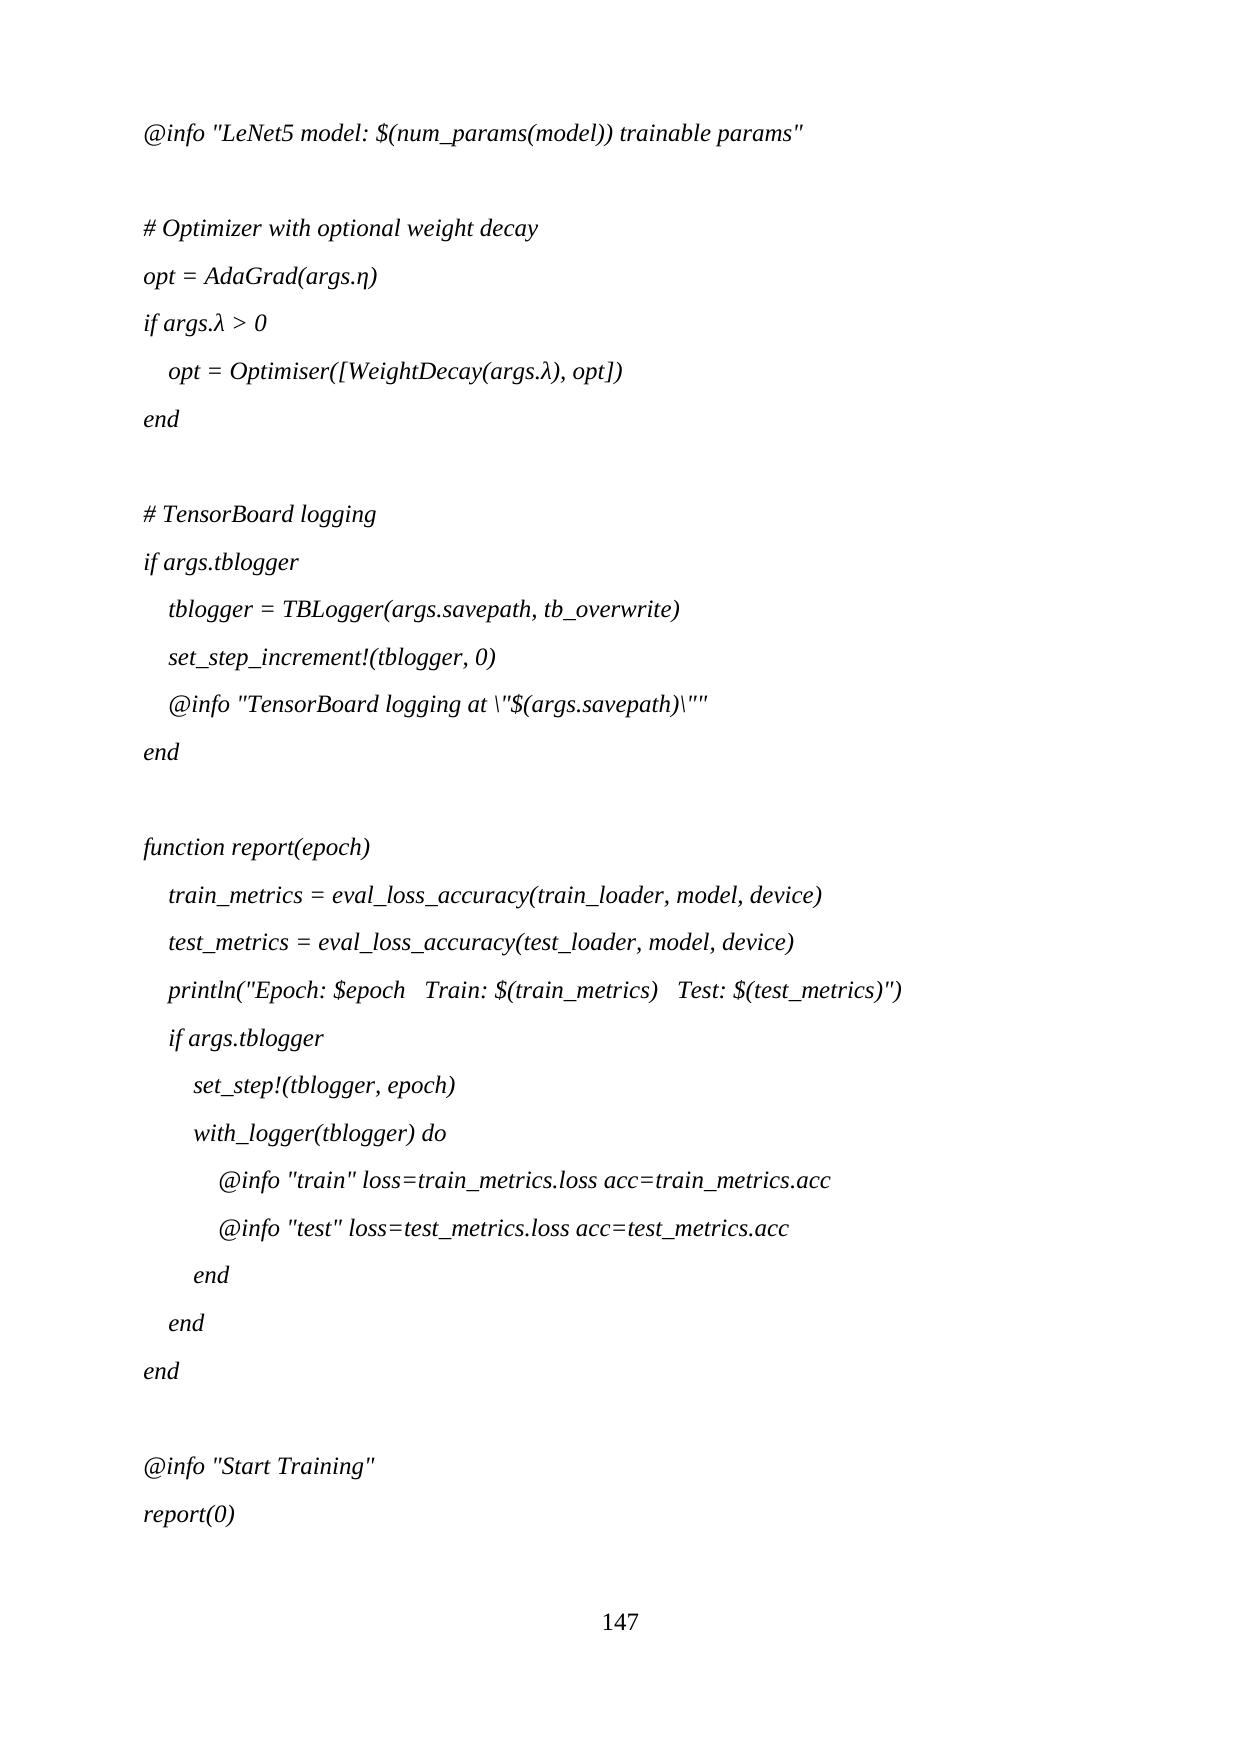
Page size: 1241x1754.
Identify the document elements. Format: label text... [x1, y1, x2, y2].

text end [118, 1356, 1122, 1384]
text train_metrics = eval_loss_accuracy(train_loader, model, device) [118, 880, 1122, 908]
text if args.λ > 0 [118, 308, 1122, 337]
text @info "test" loss=test_metrics.loss acc=test_metrics.acc [118, 1213, 1122, 1242]
text set_step!(tblogger, epoch) [118, 1070, 1122, 1099]
text end [118, 1261, 1122, 1289]
text @info "Start Training" [118, 1451, 1122, 1480]
text opt = AdaGrad(args.η) [118, 261, 1122, 290]
text tblogger = TBLogger(args.savepath, tb_overwrite) [118, 594, 1122, 623]
text set_step_increment!(tblogger, 0) [118, 642, 1122, 671]
text println("Epoch: $epoch Train: $(train_metrics) Test: $(test_metrics)") [118, 975, 1122, 1004]
text test_metrics = eval_loss_accuracy(test_loader, model, device) [118, 927, 1122, 956]
text end [118, 737, 1122, 766]
text @info "LeNet5 model: $(num_params(model)) trainable params" [118, 118, 1122, 147]
text end [118, 404, 1122, 432]
text @info "TensorBoard logging at \"$(args.savepath)\"" [118, 689, 1122, 718]
text # TensorBoard logging [118, 499, 1122, 528]
text @info "train" loss=train_metrics.loss acc=train_metrics.acc [118, 1165, 1122, 1194]
text end [118, 1308, 1122, 1337]
text # Optimizer with optional weight decay [118, 213, 1122, 242]
text function report(epoch) [118, 832, 1122, 861]
text if args.tblogger [118, 547, 1122, 575]
text if args.tblogger [118, 1023, 1122, 1051]
text report(0) [118, 1499, 1122, 1527]
text with_logger(tblogger) do [118, 1118, 1122, 1147]
text opt = Optimiser([WeightDecay(args.λ), opt]) [118, 356, 1122, 385]
